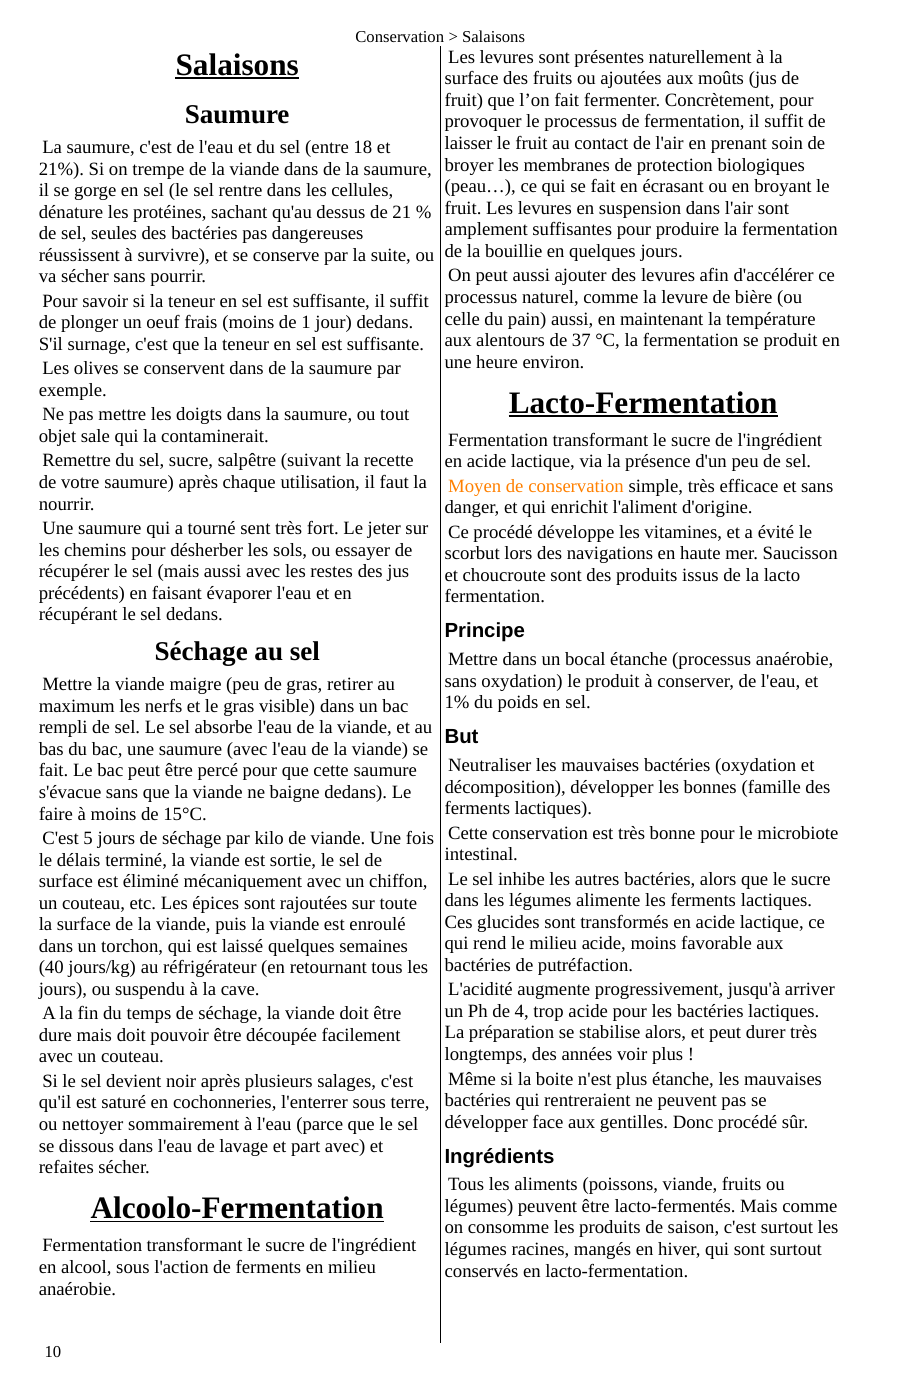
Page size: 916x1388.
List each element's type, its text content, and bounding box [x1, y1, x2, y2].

text Tous les aliments (poissons, viande, fruits ou légumes) peuvent être lacto-fermentés. Mais comme on consomme les produits de saison, c'est surtout les légumes racines, mangés en hiver, qui sont surtout conservés en lacto-fermentation. [444, 1173, 841, 1281]
text La saumure, c'est de l'eau et du sel (entre 18 et 21%). Si on trempe de la viande dans de la saumure, il se gorge en sel (le sel rentre dans les cellules, dénature les protéines, sachant qu'au dessus de 21 % de sel, seules des bactéries pas dangereuses réussissent à survivre), et se conserve par la suite, ou va sécher sans pourrir. [38, 136, 436, 287]
text A la fin du temps de séchage, la viande doit être dure mais doit pouvoir être découpée facilement avec un couteau. [38, 1002, 436, 1067]
text Même si la boite n'est plus étanche, les mauvaises bactéries qui rentreraient ne peuvent pas se développer face aux gentilles. Donc procédé sûr. [444, 1067, 841, 1132]
text Fermentation transformant le sucre de l'ingrédient en acide lactique, via la présence d'un peu de sel. [444, 429, 841, 472]
text L'acidité augmente progressivement, jusqu'à arriver un Ph de 4, trop acide pour les bactéries lactiques. La préparation se stabilise alors, et peut durer très longtemps, des années voir plus ! [444, 978, 841, 1064]
text On peut aussi ajouter des levures afin d'accélérer ce processus naturel, comme la levure de bière (ou celle du pain) aussi, en maintenant la température aux alentours de 37 °C, la fermentation se produit en une heure environ. [444, 264, 841, 372]
subtitle Ingrédients [444, 1144, 841, 1167]
text Mettre dans un bocal étanche (processus anaérobie, sans oxydation) le produit à conserver, de l'eau, et 1% du poids en sel. [444, 648, 841, 713]
text Moyen de conservation simple, très efficace et sans danger, et qui enrichit l'aliment d'origine. [444, 475, 841, 518]
text Le sel inhibe les autres bactéries, alors que le sucre dans les légumes alimente les ferments lactiques. Ces glucides sont transformés en acide lactique, ce qui rend le milieu acide, moins favorable aux bactéries de putréfaction. [444, 868, 841, 975]
subtitle Lacto-Fermentation [444, 384, 841, 420]
text Cette conservation est très bonne pour le microbiote intestinal. [444, 822, 841, 865]
subtitle Séchage au sel [38, 635, 436, 667]
subtitle Principe [444, 619, 841, 642]
subtitle But [444, 724, 841, 748]
text Pour savoir si la teneur en sel est suffisante, il suffit de plonger un oeuf frais (moins de 1 jour) dedans. S'il surnage, c'est que la teneur en sel est suffisante. [38, 290, 436, 354]
text C'est 5 jours de séchage par kilo de viande. Une fois le délais terminé, la viande est sortie, le sel de surface est éliminé mécaniquement avec un chiffon, un couteau, etc. Les épices sont rajoutées sur toute la surface de la viande, puis la viande est enroulé dans un torchon, qui est laissé quelques semaines (40 jours/kg) au réfrigérateur (en retournant tous les jours), ou suspendu à la cave. [38, 827, 436, 999]
text Les levures sont présentes naturellement à la surface des fruits ou ajoutées aux moûts (jus de fruit) que l’on fait fermenter. Concrètement, pour provoquer le processus de fermentation, il suffit de laisser le fruit au contact de l'air en prenant soin de broyer les membranes de protection biologiques (peau…), ce qui se fait en écrasant ou en broyant le fruit. Les levures en suspension dans l'air sont amplement suffisantes pour produire la fermentation de la bouillie en quelques jours. [444, 46, 841, 261]
text Mettre la viande maigre (peu de gras, retirer au maximum les nerfs et le gras visible) dans un bac rempli de sel. Le sel absorbe l'eau de la viande, et au bas du bac, une saumure (avec l'eau de la viande) se fait. Le bac peut être percé pour que cette saumure s'évacue sans que la viande ne baigne dedans). Le faire à moins de 15°C. [38, 673, 436, 824]
text Ne pas mettre les doigts dans la saumure, ou tout objet sale qui la contaminerait. [38, 403, 436, 446]
text Remettre du sel, sucre, salpêtre (suivant la recette de votre saumure) après chaque utilisation, il faut la nourrir. [38, 449, 436, 514]
text Neutraliser les mauvaises bactéries (oxydation et décomposition), développer les bonnes (famille des ferments lactiques). [444, 754, 841, 819]
subtitle Saumure [38, 98, 436, 129]
text Si le sel devient noir après plusieurs salages, c'est qu'il est saturé en cochonneries, l'enterrer sous terre, ou nettoyer sommairement à l'eau (parce que le sel se dissous dans l'eau de lavage et part avec) et refaites sécher. [38, 1070, 436, 1178]
subtitle Salaisons [38, 46, 436, 82]
text Ce procédé développe les vitamines, et a évité le scorbut lors des navigations en haute mer. Saucisson et choucroute sont des produits issus de la lacto fermentation. [444, 521, 841, 607]
text Les olives se conservent dans de la saumure par exemple. [38, 357, 436, 400]
text Fermentation transformant le sucre de l'ingrédient en alcool, sous l'action de ferments en milieu anaérobie. [38, 1234, 436, 1299]
subtitle Alcoolo-Fermentation [38, 1189, 436, 1225]
text Une saumure qui a tourné sent très fort. Le jeter sur les chemins pour désherber les sols, ou essayer de récupérer le sel (mais aussi avec les restes des jus précédents) en faisant évaporer l'eau et en récupérant le sel dedans. [38, 517, 436, 625]
